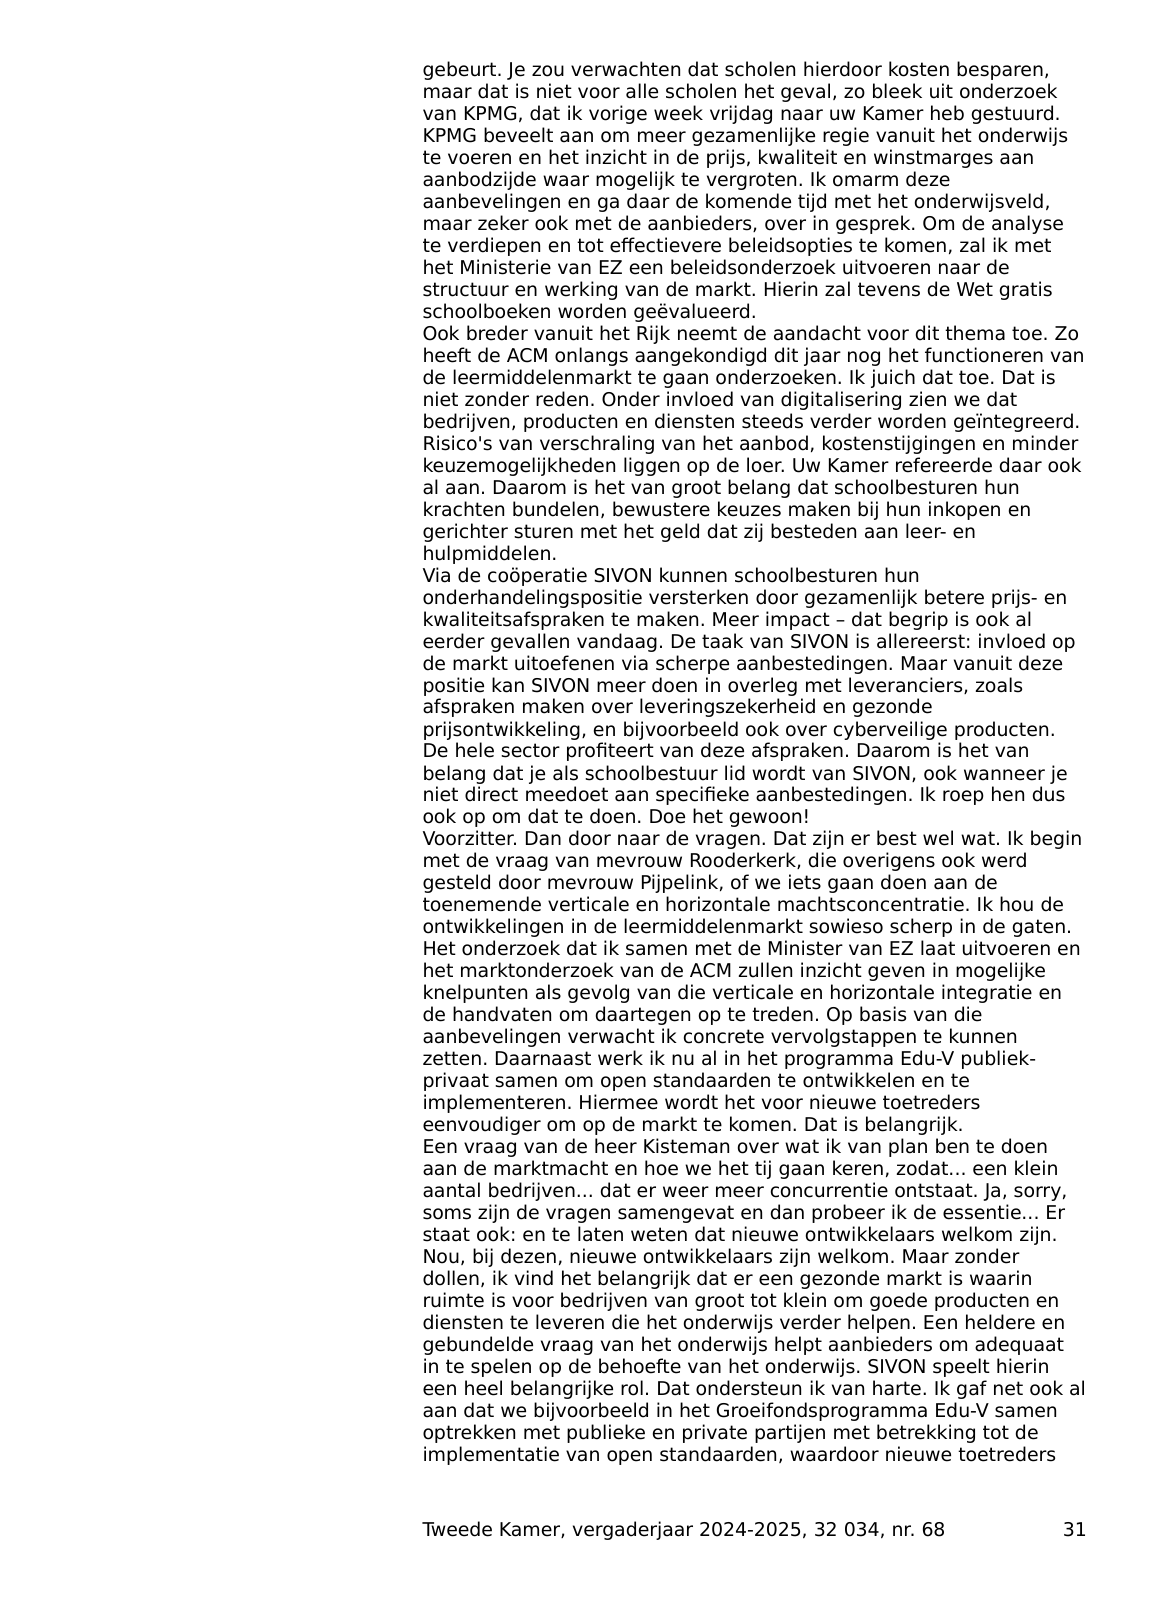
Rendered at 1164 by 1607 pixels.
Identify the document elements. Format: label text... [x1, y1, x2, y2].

text Voorzitter. Dan door naar de vragen. Dat zijn er best wel wat. Ik begin met de vraag van mevrouw Rooderkerk, die overigens ook werd gesteld door mevrouw Pijpelink, of we iets gaan doen aan de toenemende verticale en horizontale machtsconcentratie. Ik hou de ontwikkelingen in de leermiddelenmarkt sowieso scherp in de gaten. Het onderzoek dat ik samen met de Minister van EZ laat uitvoeren en het marktonderzoek van de ACM zullen inzicht geven in mogelijke knelpunten als gevolg van die verticale en horizontale integratie en de handvaten om daartegen op te treden. Op basis van die aanbevelingen verwacht ik concrete vervolgstappen te kunnen zetten. Daarnaast werk ik nu al in het programma Edu-V publiek-privaat samen om open standaarden te ontwikkelen en te implementeren. Hiermee wordt het voor nieuwe toetreders eenvoudiger om op de markt te komen. Dat is belangrijk. [422, 828, 1087, 1136]
text gebeurt. Je zou verwachten dat scholen hierdoor kosten besparen, maar dat is niet voor alle scholen het geval, zo bleek uit onderzoek van KPMG, dat ik vorige week vrijdag naar uw Kamer heb gestuurd. [422, 59, 1087, 125]
text Ook breder vanuit het Rijk neemt de aandacht voor dit thema toe. Zo heeft de ACM onlangs aangekondigd dit jaar nog het functioneren van de leermiddelenmarkt te gaan onderzoeken. Ik juich dat toe. Dat is niet zonder reden. Onder invloed van digitalisering zien we dat bedrijven, producten en diensten steeds verder worden geïntegreerd. Risico's van verschraling van het aanbod, kostenstijgingen en minder keuzemogelijkheden liggen op de loer. Uw Kamer refereerde daar ook al aan. Daarom is het van groot belang dat schoolbesturen hun krachten bundelen, bewustere keuzes maken bij hun inkopen en gerichter sturen met het geld dat zij besteden aan leer- en hulpmiddelen. [422, 323, 1087, 564]
text Via de coöperatie SIVON kunnen schoolbesturen hun onderhandelingspositie versterken door gezamenlijk betere prijs- en kwaliteitsafspraken te maken. Meer impact – dat begrip is ook al eerder gevallen vandaag. De taak van SIVON is allereerst: invloed op de markt uitoefenen via scherpe aanbestedingen. Maar vanuit deze positie kan SIVON meer doen in overleg met leveranciers, zoals afspraken maken over leveringszekerheid en gezonde prijsontwikkeling, en bijvoorbeeld ook over cyberveilige producten. De hele sector profiteert van deze afspraken. Daarom is het van belang dat je als schoolbestuur lid wordt van SIVON, ook wanneer je niet direct meedoet aan specifieke aanbestedingen. Ik roep hen dus ook op om dat te doen. Doe het gewoon! [422, 564, 1087, 828]
text KPMG beveelt aan om meer gezamenlijke regie vanuit het onderwijs te voeren en het inzicht in de prijs, kwaliteit en winstmarges aan aanbodzijde waar mogelijk te vergroten. Ik omarm deze aanbevelingen en ga daar de komende tijd met het onderwijsveld, maar zeker ook met de aanbieders, over in gesprek. Om de analyse te verdiepen en tot effectievere beleidsopties te komen, zal ik met het Ministerie van EZ een beleidsonderzoek uitvoeren naar de structuur en werking van de markt. Hierin zal tevens de Wet gratis schoolboeken worden geëvalueerd. [422, 125, 1087, 323]
text Een vraag van de heer Kisteman over wat ik van plan ben te doen aan de marktmacht en hoe we het tij gaan keren, zodat... een klein aantal bedrijven... dat er weer meer concurrentie ontstaat. Ja, sorry, soms zijn de vragen samengevat en dan probeer ik de essentie... Er staat ook: en te laten weten dat nieuwe ontwikkelaars welkom zijn. Nou, bij dezen, nieuwe ontwikkelaars zijn welkom. Maar zonder dollen, ik vind het belangrijk dat er een gezonde markt is waarin ruimte is voor bedrijven van groot tot klein om goede producten en diensten te leveren die het onderwijs verder helpen. Een heldere en gebundelde vraag van het onderwijs helpt aanbieders om adequaat in te spelen op de behoefte van het onderwijs. SIVON speelt hierin een heel belangrijke rol. Dat ondersteun ik van harte. Ik gaf net ook al aan dat we bijvoorbeeld in het Groeifondsprogramma Edu-V samen optrekken met publieke en private partijen met betrekking tot de implementatie van open standaarden, waardoor nieuwe toetreders [422, 1136, 1087, 1466]
